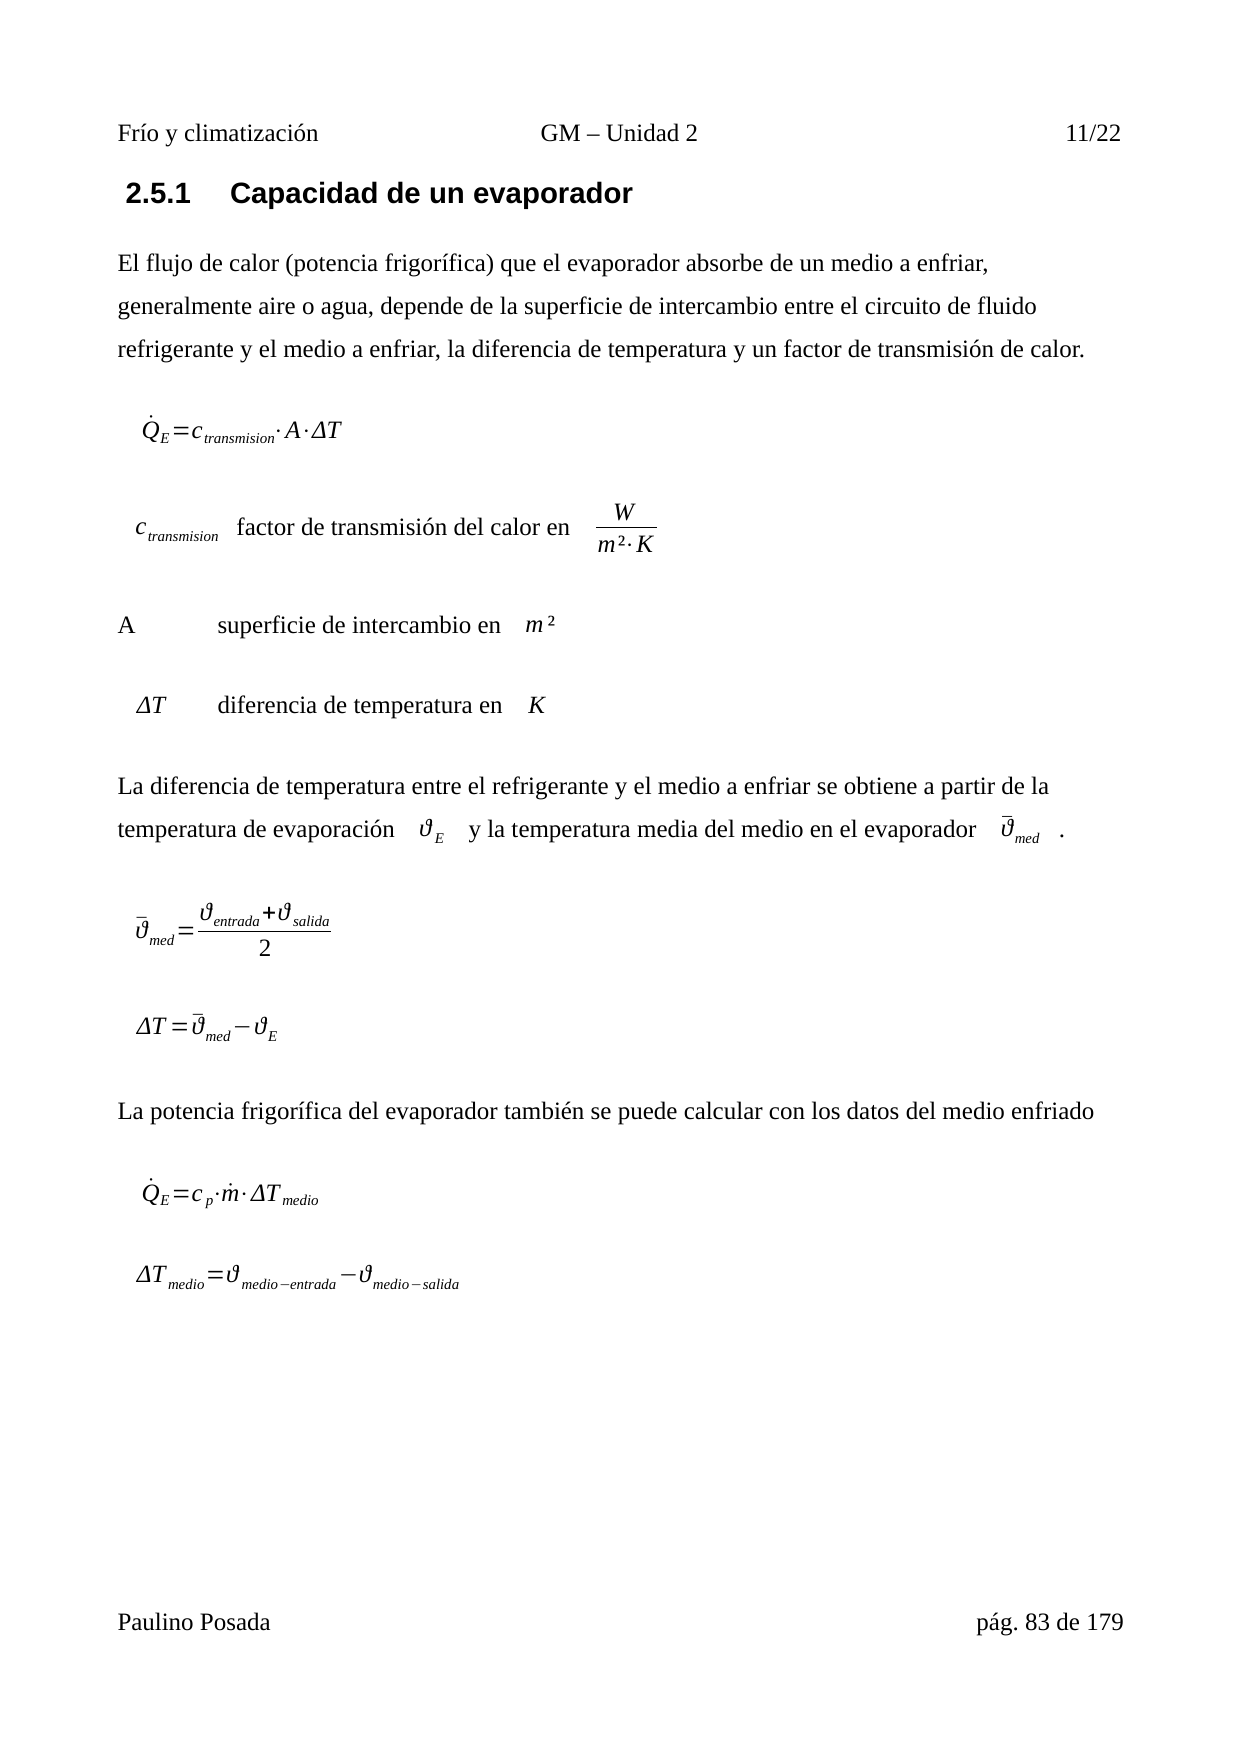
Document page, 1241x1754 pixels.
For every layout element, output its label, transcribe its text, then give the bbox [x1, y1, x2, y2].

text A superficie de intercambio en [117, 610, 1123, 638]
text diferencia de temperatura en [117, 690, 1123, 719]
text factor de transmisión del calor en [117, 499, 1123, 558]
text La potencia frigorífica del evaporador también se puede calcular con los datos del medio enfriado [117, 1096, 1123, 1125]
subtitle Capacidad de un evaporador [117, 176, 1123, 210]
text El flujo de calor (potencia frigorífica) que el evaporador absorbe de un medio a enfriar, generalmente aire o agua, depende de la superficie de intercambio entre el circuito de fluido refrigerante y el medio a enfriar, la diferencia de temperatura y un factor de transmisión de calor. [117, 248, 1123, 363]
text La diferencia de temperatura entre el refrigerante y el medio a enfriar se obtiene a partir de la temperatura de evaporación y la temperatura media del medio en el evaporador . [117, 771, 1123, 846]
